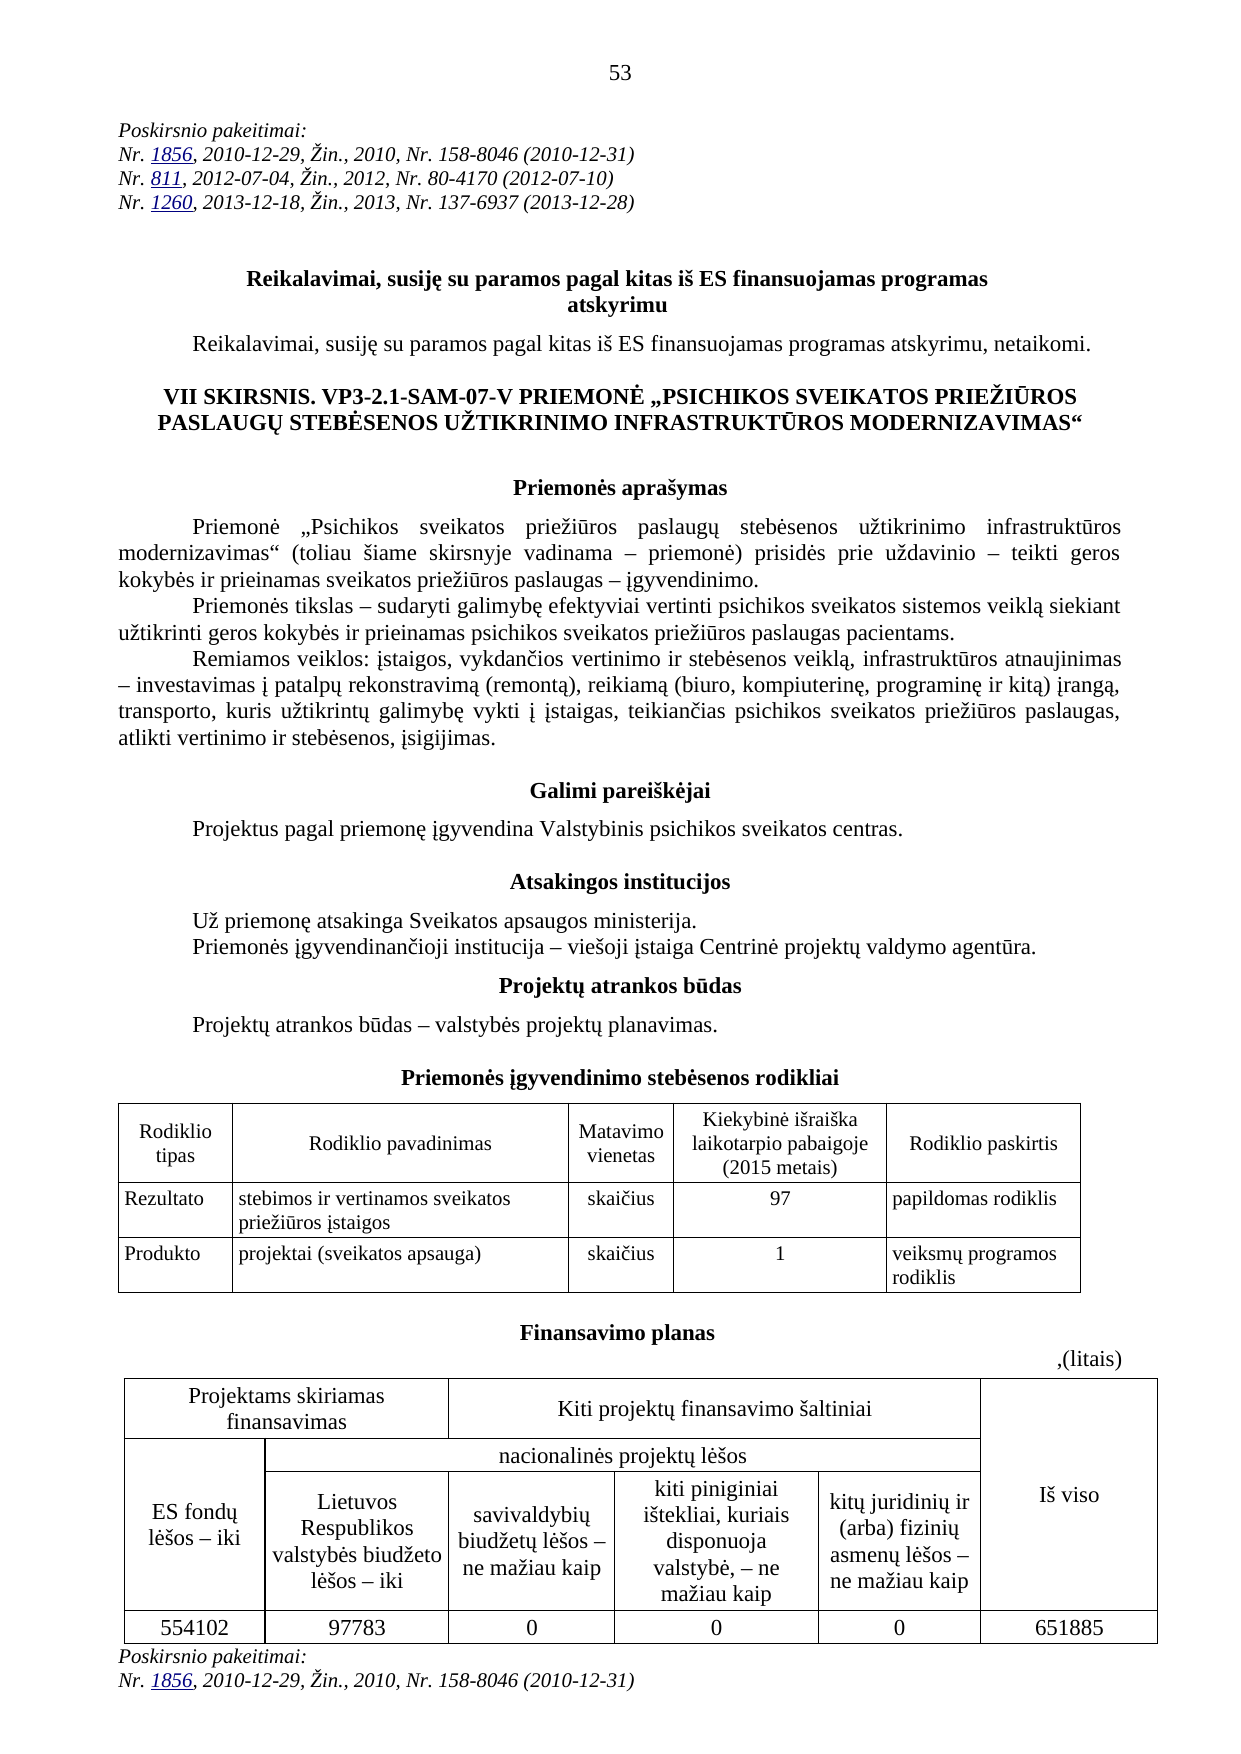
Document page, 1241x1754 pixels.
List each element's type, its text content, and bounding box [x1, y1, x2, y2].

table_cell skaičius [569, 1238, 673, 1292]
text Nr. 1856, 2010-12-29, Žin., 2010, Nr. 158-8046 (2010-12-31) [118, 142, 1122, 166]
table_header Kiekybinė išraiška laikotarpio pabaigoje (2015 metais) [674, 1104, 886, 1182]
table_cell 97783 [266, 1611, 448, 1643]
table_cell Rezultato [119, 1183, 232, 1237]
table_cell 1 [674, 1238, 886, 1292]
text Finansavimo planas [118, 1319, 1122, 1346]
subtitle VII SKIRSNIS. VP3-2.1-SAM-07-V PRIEMONĖ „PSICHIKOS SVEIKATOS PRIEŽIŪROS PASLAUGŲ STEBĖSENOS UŽTIKRINIMO INFRASTRUKTŪROS MODERNIZAVIMAS“ [118, 383, 1122, 435]
table_cell 554102 [125, 1611, 264, 1643]
text Nr. 811, 2012-07-04, Žin., 2012, Nr. 80-4170 (2012-07-10) [118, 166, 1122, 190]
text Nr. 1856, 2010-12-29, Žin., 2010, Nr. 158-8046 (2010-12-31) [118, 1668, 1122, 1692]
table_cell nacionalinės projektų lėšos [266, 1439, 980, 1471]
table_cell projektai (sveikatos apsauga) [233, 1238, 568, 1292]
table_header Iš viso [981, 1379, 1157, 1609]
table_header Matavimo vienetas [569, 1104, 673, 1182]
table_cell veiksmų programos rodiklis [887, 1238, 1080, 1292]
table_header Rodiklio paskirtis [887, 1104, 1080, 1182]
table_header Kiti projektų finansavimo šaltiniai [449, 1379, 980, 1438]
table_cell savivaldybių biudžetų lėšos – ne mažiau kaip [449, 1472, 614, 1609]
text Remiamos veiklos: įstaigos, vykdančios vertinimo ir stebėsenos veiklą, infrastruktūros atnaujinimas – investavimas į patalpų rekonstravimą (remontą), reikiamą (biuro, kompiuterinę, programinę ir kitą) įrangą, transporto, kuris užtikrintų galimybę vykti į įstaigas, teikiančias psichikos sveikatos priežiūros paslaugas, atlikti vertinimo ir stebėsenos, įsigijimas. [118, 645, 1122, 750]
text Poskirsnio pakeitimai: [118, 118, 1122, 142]
text Poskirsnio pakeitimai: [118, 1644, 1122, 1668]
text Priemonės tikslas – sudaryti galimybę efektyviai vertinti psichikos sveikatos sistemos veiklą siekiant užtikrinti geros kokybės ir prieinamas psichikos sveikatos priežiūros paslaugas pacientams. [118, 592, 1122, 645]
text Priemonė „Psichikos sveikatos priežiūros paslaugų stebėsenos užtikrinimo infrastruktūros modernizavimas“ (toliau šiame skirsnyje vadinama – priemonė) prisidės prie uždavinio – teikti geros kokybės ir prieinamas sveikatos priežiūros paslaugas – įgyvendinimo. [118, 513, 1122, 592]
text Už priemonę atsakinga Sveikatos apsaugos ministerija. [118, 907, 1122, 933]
text ,(litais) [207, 1346, 1122, 1372]
table_cell kitų juridinių ir (arba) fizinių asmenų lėšos – ne mažiau kaip [819, 1472, 980, 1609]
table_cell ES fondų lėšos – iki [125, 1439, 264, 1609]
table_cell 0 [615, 1611, 818, 1643]
table_cell 651885 [981, 1611, 1157, 1643]
table_cell 0 [819, 1611, 980, 1643]
table_cell Produkto [119, 1238, 232, 1292]
table_cell 0 [449, 1611, 614, 1643]
text Priemonės įgyvendinančioji institucija – viešoji įstaiga Centrinė projektų valdymo agentūra. [118, 933, 1122, 960]
table_cell Lietuvos Respublikos valstybės biudžeto lėšos – iki [266, 1472, 448, 1609]
text Priemonės aprašymas [118, 474, 1122, 501]
text Projektų atrankos būdas [118, 972, 1122, 999]
table_header Rodiklio pavadinimas [233, 1104, 568, 1182]
text Reikalavimai, susiję su paramos pagal kitas iš ES finansuojamas programas atskyrimu, netaikomi. [118, 330, 1122, 356]
table_cell 97 [674, 1183, 886, 1237]
table_cell kiti piniginiai ištekliai, kuriais disponuoja valstybė, – ne mažiau kaip [615, 1472, 818, 1609]
table_header Projektams skiriamas finansavimas [125, 1379, 448, 1438]
text Priemonės įgyvendinimo stebėsenos rodikliai [118, 1064, 1122, 1090]
text Projektų atrankos būdas – valstybės projektų planavimas. [118, 1011, 1122, 1037]
text Nr. 1260, 2013-12-18, Žin., 2013, Nr. 137-6937 (2013-12-28) [118, 190, 1122, 214]
table_cell papildomas rodiklis [887, 1183, 1080, 1237]
text Atsakingos institucijos [118, 868, 1122, 894]
table_cell stebimos ir vertinamos sveikatos priežiūros įstaigos [233, 1183, 568, 1237]
text Reikalavimai, susiję su paramos pagal kitas iš ES finansuojamas programas atskyrimu [118, 265, 1122, 317]
text Projektus pagal priemonę įgyvendina Valstybinis psichikos sveikatos centras. [118, 816, 1122, 842]
text Galimi pareiškėjai [118, 777, 1122, 803]
table_cell skaičius [569, 1183, 673, 1237]
table_header Rodiklio tipas [119, 1104, 232, 1182]
